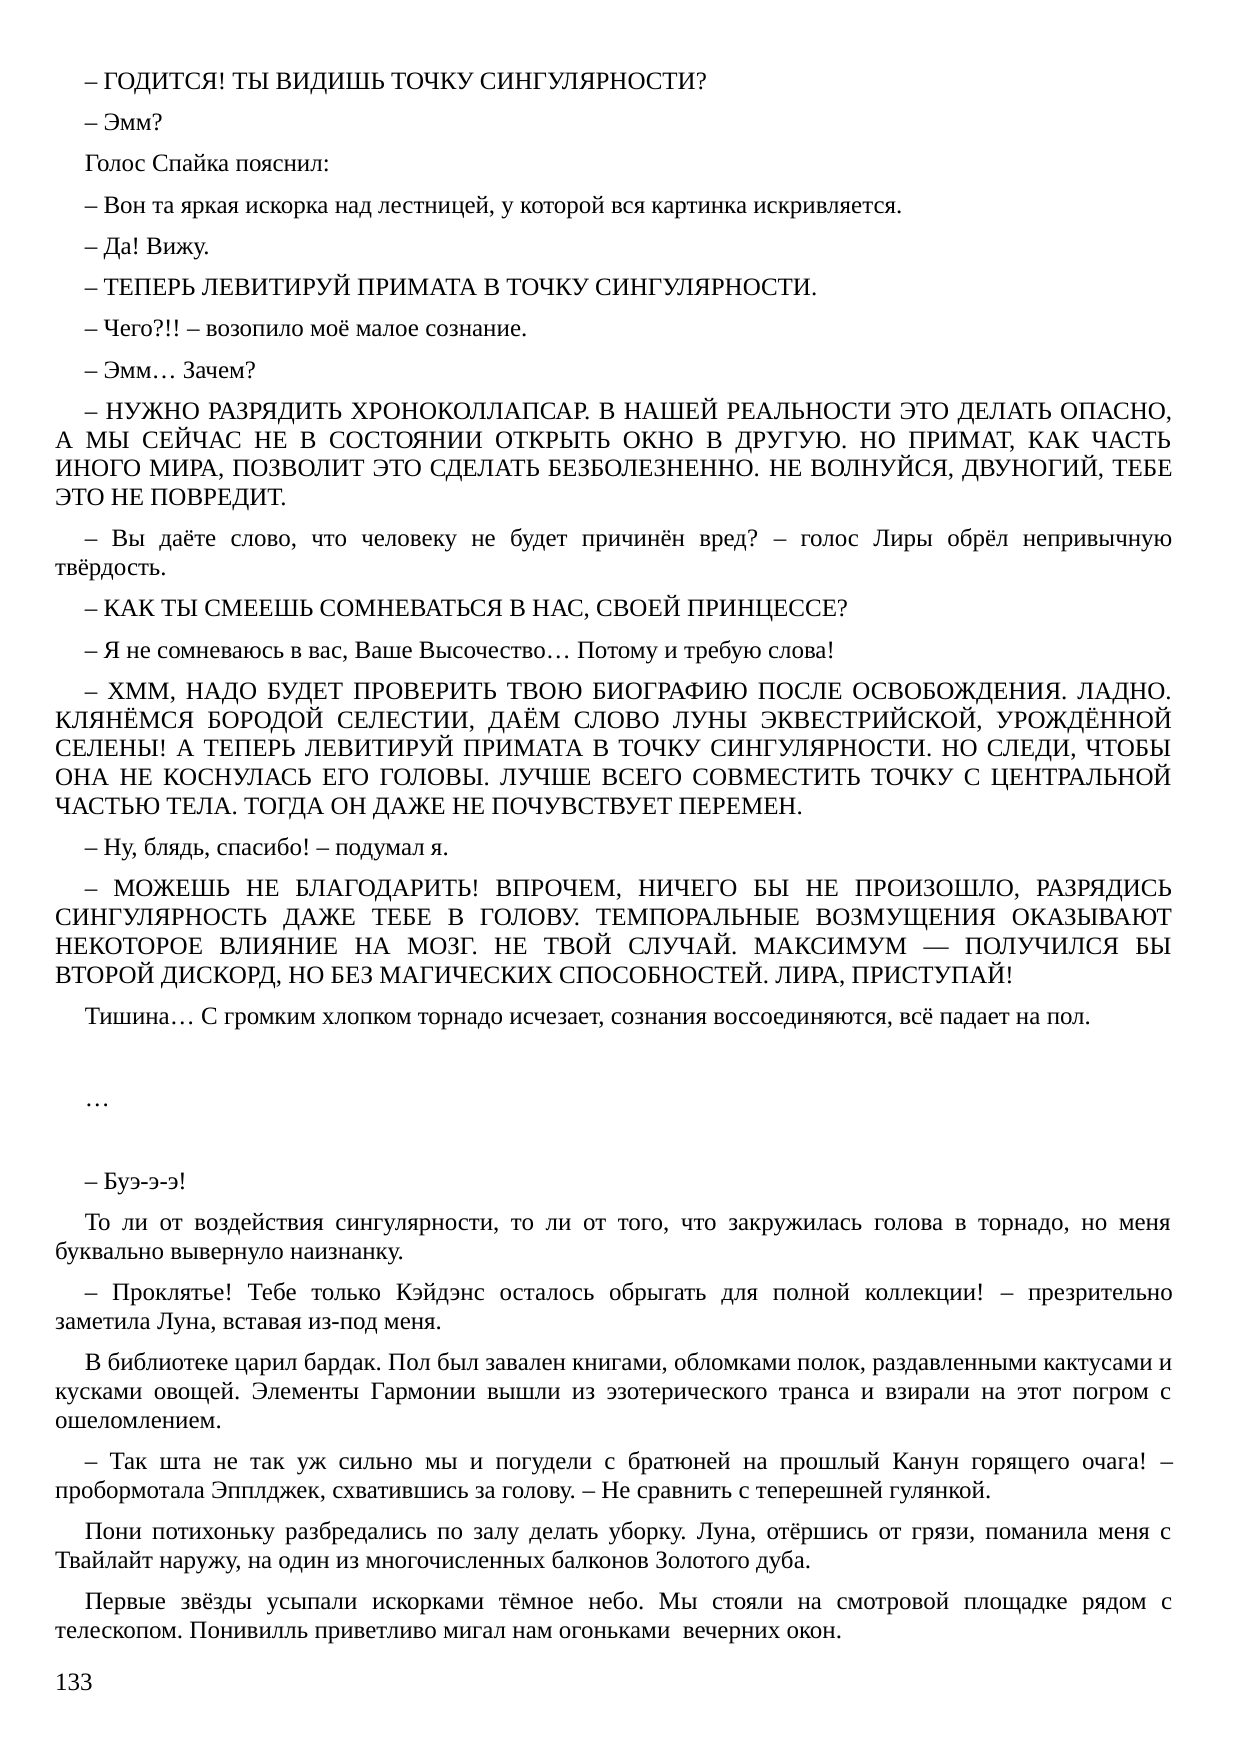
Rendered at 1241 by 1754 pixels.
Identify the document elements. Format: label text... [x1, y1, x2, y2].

text – ГОДИТСЯ! ТЫ ВИДИШЬ ТОЧКУ СИНГУЛЯРНОСТИ? [55, 66, 1173, 95]
text – Ну, блядь, спасибо! – подумал я. [55, 832, 1173, 861]
text – Так шта не так уж сильно мы и погудели с братюней на прошлый Канун горящего очага! – пробормотала Эпплджек, схватившись за голову. – Не сравнить с теперешней гулянкой. [55, 1446, 1173, 1503]
text – ХММ, НАДО БУДЕТ ПРОВЕРИТЬ ТВОЮ БИОГРАФИЮ ПОСЛЕ ОСВОБОЖДЕНИЯ. ЛАДНО. КЛЯНЁМСЯ БОРОДОЙ СЕЛЕСТИИ, ДАЁМ СЛОВО ЛУНЫ ЭКВЕСТРИЙСКОЙ, УРОЖДЁННОЙ СЕЛЕНЫ! А ТЕПЕРЬ ЛЕВИТИРУЙ ПРИМАТА В ТОЧКУ СИНГУЛЯРНОСТИ. НО СЛЕДИ, ЧТОБЫ ОНА НЕ КОСНУЛАСЬ ЕГО ГОЛОВЫ. ЛУЧШЕ ВСЕГО СОВМЕСТИТЬ ТОЧКУ С ЦЕНТРАЛЬНОЙ ЧАСТЬЮ ТЕЛА. ТОГДА ОН ДАЖЕ НЕ ПОЧУВСТВУЕТ ПЕРЕМЕН. [55, 676, 1173, 820]
text – Буэ-э-э! [55, 1166, 1173, 1195]
text … [55, 1083, 1173, 1112]
text – НУЖНО РАЗРЯДИТЬ ХРОНОКОЛЛАПСАР. В НАШЕЙ РЕАЛЬНОСТИ ЭТО ДЕЛАТЬ ОПАСНО, А МЫ СЕЙЧАС НЕ В СОСТОЯНИИ ОТКРЫТЬ ОКНО В ДРУГУЮ. НО ПРИМАТ, КАК ЧАСТЬ ИНОГО МИРА, ПОЗВОЛИТ ЭТО СДЕЛАТЬ БЕЗБОЛЕЗНЕННО. НЕ ВОЛНУЙСЯ, ДВУНОГИЙ, ТЕБЕ ЭТО НЕ ПОВРЕДИТ. [55, 396, 1173, 511]
text – Эмм? [55, 107, 1173, 136]
text – Я не сомневаюсь в вас, Ваше Высочество… Потому и требую слова! [55, 635, 1173, 663]
text Тишина… С громким хлопком торнадо исчезает, сознания воссоединяются, всё падает на пол. [55, 1001, 1173, 1030]
text – Вы даёте слово, что человеку не будет причинён вред? – голос Лиры обрёл непривычную твёрдость. [55, 523, 1173, 581]
text Пони потихоньку разбредались по залу делать уборку. Луна, отёршись от грязи, поманила меня с Твайлайт наружу, на один из многочисленных балконов Золотого дуба. [55, 1516, 1173, 1573]
text Первые звёзды усыпали искорками тёмное небо. Мы стояли на смотровой площадке рядом с телескопом. Понивилль приветливо мигал нам огоньками вечерних окон. [55, 1586, 1173, 1643]
text – КАК ТЫ СМЕЕШЬ СОМНЕВАТЬСЯ В НАС, СВОЕЙ ПРИНЦЕССЕ? [55, 593, 1173, 622]
text Голос Спайка пояснил: [55, 148, 1173, 177]
text – ТЕПЕРЬ ЛЕВИТИРУЙ ПРИМАТА В ТОЧКУ СИНГУЛЯРНОСТИ. [55, 272, 1173, 301]
text – Проклятье! Тебе только Кэйдэнс осталось обрыгать для полной коллекции! – презрительно заметила Луна, вставая из-под меня. [55, 1277, 1173, 1335]
text То ли от воздействия сингулярности, то ли от того, что закружилась голова в торнадо, но меня буквально вывернуло наизнанку. [55, 1207, 1173, 1265]
text – Чего?!! – возопило моё малое сознание. [55, 313, 1173, 342]
text – МОЖЕШЬ НЕ БЛАГОДАРИТЬ! ВПРОЧЕМ, НИЧЕГО БЫ НЕ ПРОИЗОШЛО, РАЗРЯДИСЬ СИНГУЛЯРНОСТЬ ДАЖЕ ТЕБЕ В ГОЛОВУ. ТЕМПОРАЛЬНЫЕ ВОЗМУЩЕНИЯ ОКАЗЫВАЮТ НЕКОТОРОЕ ВЛИЯНИЕ НА МОЗГ. НЕ ТВОЙ СЛУЧАЙ. МАКСИМУМ — ПОЛУЧИЛСЯ БЫ ВТОРОЙ ДИСКОРД, НО БЕЗ МАГИЧЕСКИХ СПОСОБНОСТЕЙ. ЛИРА, ПРИСТУПАЙ! [55, 873, 1173, 988]
text В библиотеке царил бардак. Пол был завален книгами, обломками полок, раздавленными кактусами и кусками овощей. Элементы Гармонии вышли из эзотерического транса и взирали на этот погром с ошеломлением. [55, 1347, 1173, 1433]
text – Да! Вижу. [55, 231, 1173, 260]
text – Вон та яркая искорка над лестницей, у которой вся картинка искривляется. [55, 190, 1173, 218]
text – Эмм… Зачем? [55, 355, 1173, 383]
